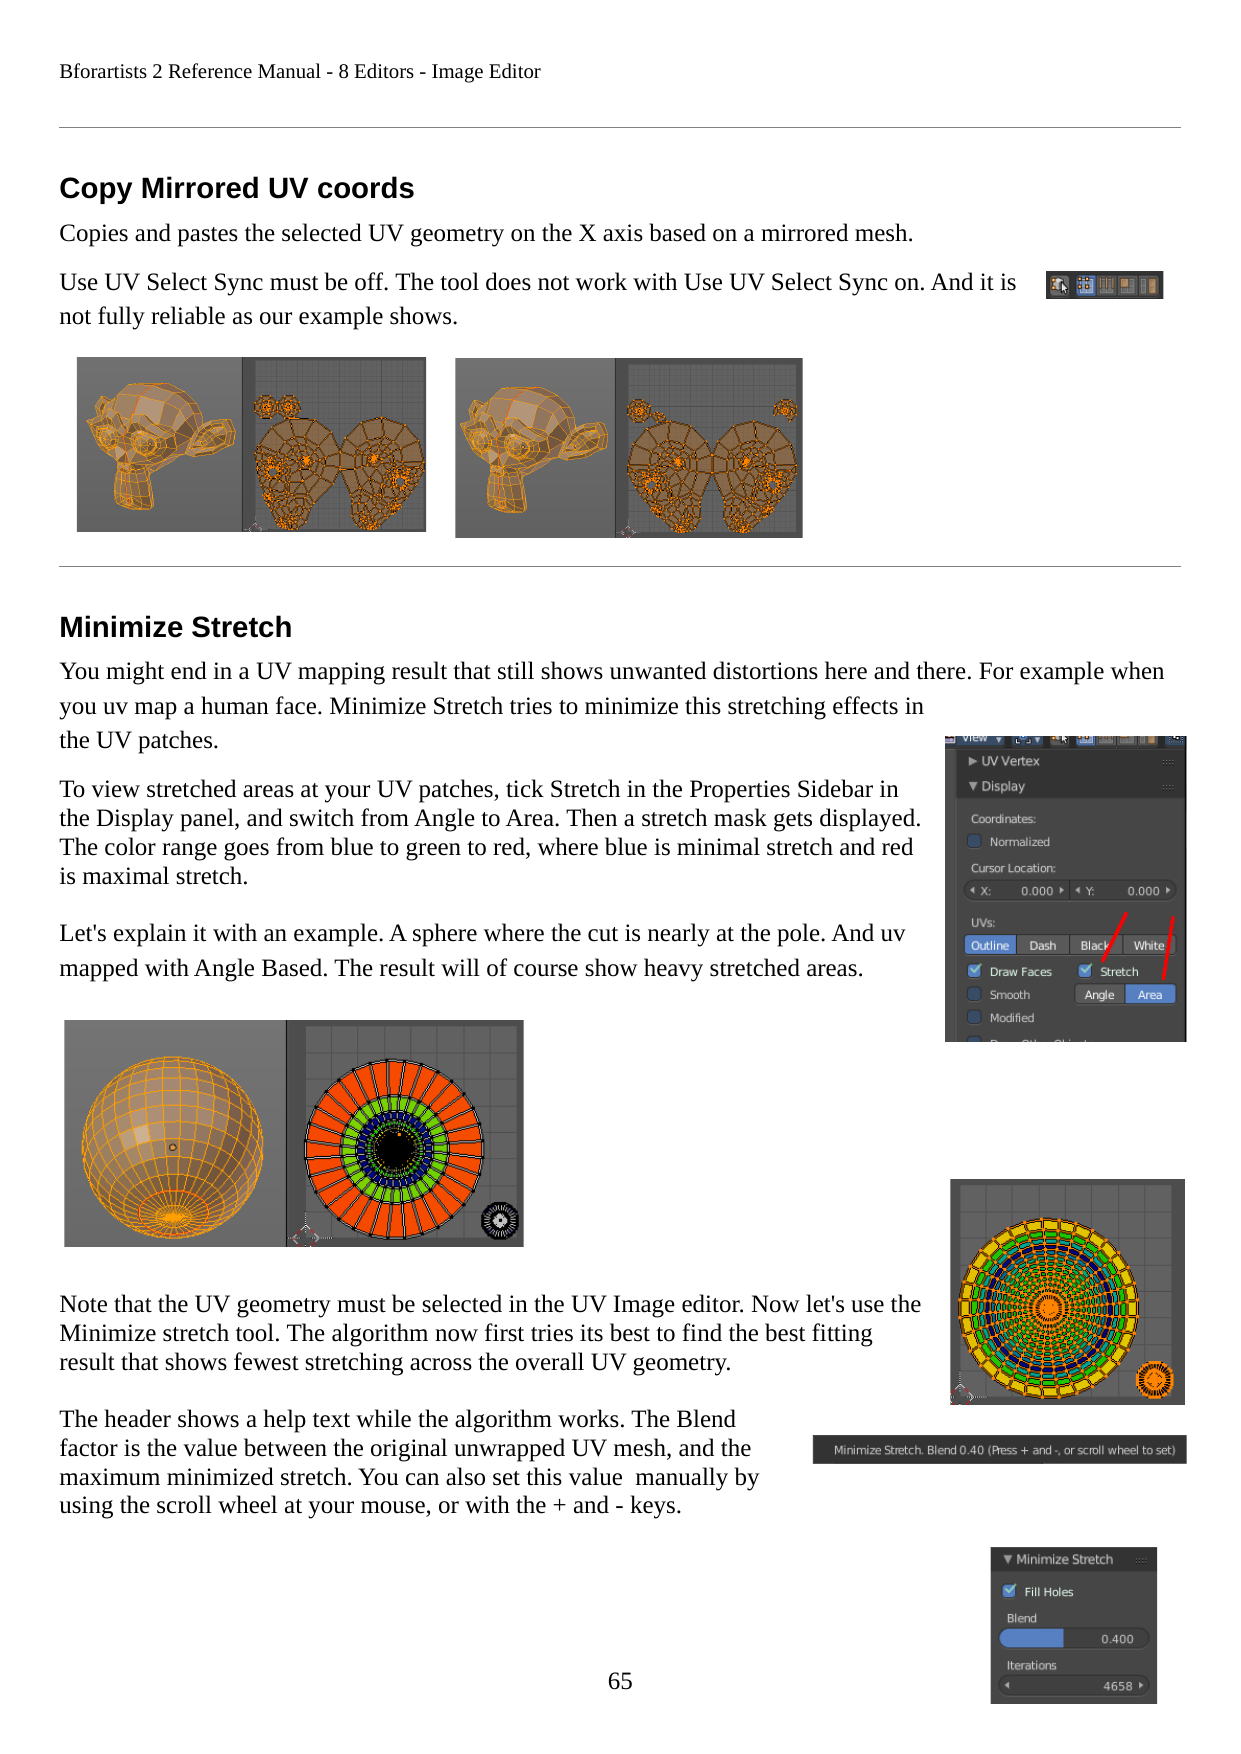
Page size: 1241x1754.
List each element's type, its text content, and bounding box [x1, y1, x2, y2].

picture [812, 1435, 1187, 1464]
picture [990, 1547, 1158, 1704]
picture [945, 736, 1187, 1042]
picture [455, 358, 803, 538]
text Use UV Select Sync must be off. The tool does not work with Use UV Select Sync on. And it is not fully reliable as our example shows. [59, 267, 1181, 330]
subtitle Copy Mirrored UV coords [59, 171, 1181, 205]
picture [64, 1020, 524, 1247]
text Let's explain it with an example. A sphere where the cut is nearly at the pole. And uv mapped with Angle Based. The result will of course show heavy stretched areas. [59, 918, 945, 981]
text To view stretched areas at your UV patches, tick Stretch in the Properties Sidebar in the Display panel, and switch from Angle to Area. Then a stretch mask gets displayed. The color range goes from blue to green to red, where blue is minimal stretch and red is maximal stretch. [59, 774, 945, 889]
text You might end in a UV mapping result that still shows unwanted distortions here and there. For example when you uv map a human face. Minimize Stretch tries to minimize this stretching effects in the UV patches. [59, 656, 1181, 754]
text Note that the UV geometry must be selected in the UV Image editor. Now let's use the Minimize stretch tool. The algorithm now first tries its best to find the best fitting result that shows fewest stretching across the overall UV geometry. [59, 1289, 950, 1376]
text Copies and pastes the selected UV geometry on the X axis based on a mirrored mesh. [59, 218, 1181, 246]
picture [950, 1179, 1185, 1405]
text The header shows a help text while the algorithm works. The Blend factor is the value between the original unwrapped UV mesh, and the maximum minimized stretch. You can also set this value manually by using the scroll wheel at your mouse, or with the + and - keys. [59, 1404, 1181, 1519]
subtitle Minimize Stretch [59, 610, 1181, 644]
picture [76, 357, 427, 532]
picture [1046, 271, 1164, 299]
